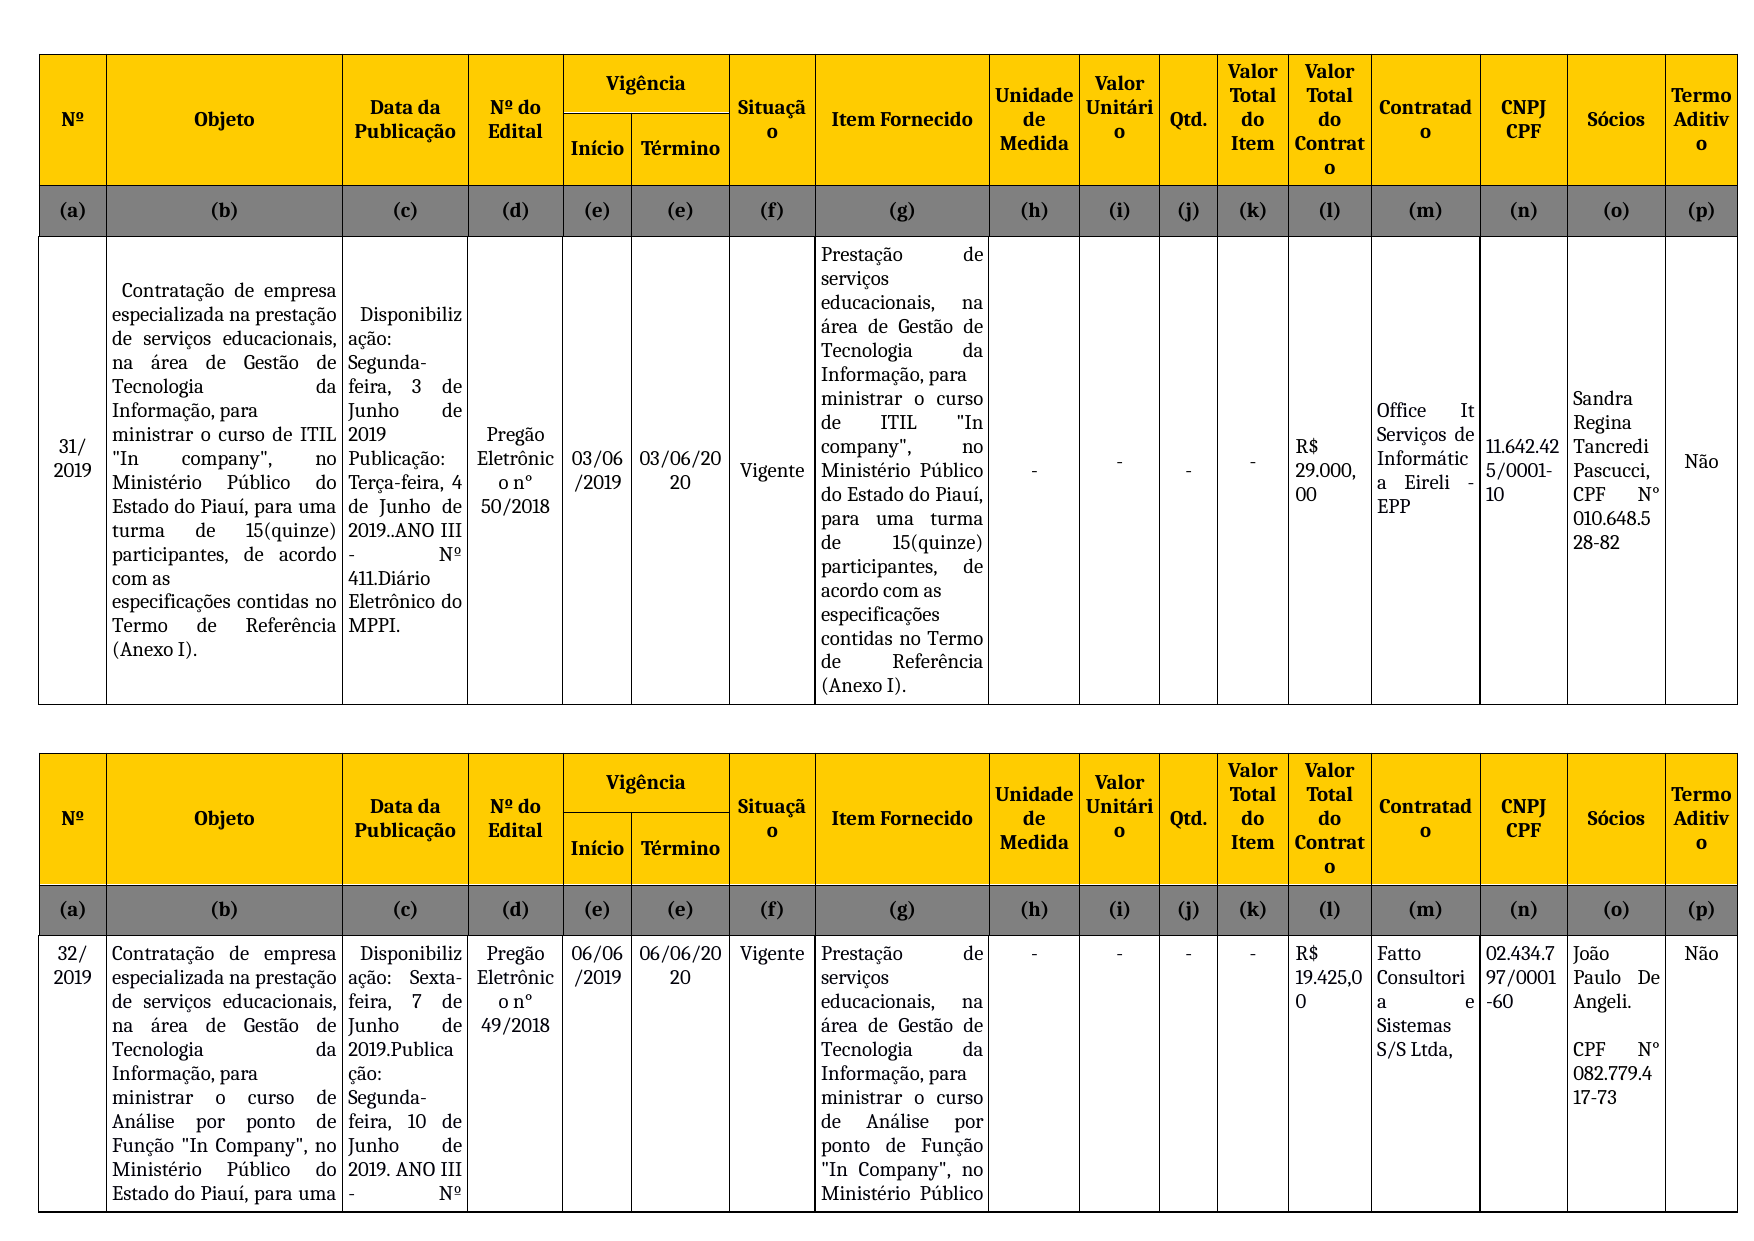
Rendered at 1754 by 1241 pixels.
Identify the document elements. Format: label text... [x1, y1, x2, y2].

table_header Nº [40, 55, 106, 185]
table_header Valor Total do Contrato [1289, 754, 1371, 884]
table_header Sócios [1568, 55, 1665, 185]
table_header Valor Unitário [1080, 754, 1159, 884]
table_cell - [989, 237, 1079, 704]
table_header Sócios [1568, 754, 1665, 884]
table_cell Não [1666, 237, 1737, 704]
table_cell (c) [343, 186, 468, 236]
table_cell 06/06/2020 [632, 936, 729, 1211]
table_cell 32/ 2019 [39, 936, 106, 1211]
table_header Nº do Edital [469, 55, 563, 185]
table_cell (e) [564, 886, 631, 935]
table_cell (b) [107, 886, 342, 935]
table_cell Office It Serviços de Informática Eireli - EPP [1372, 237, 1479, 704]
table_header Termo Aditivo [1666, 55, 1737, 185]
table_cell R$ 29.000,00 [1289, 237, 1371, 704]
table_cell Pregão Eletrônico n° 49/2018 [468, 936, 562, 1211]
table_cell Contratação de empresa especializada na prestação de serviços educacionais, na área de Gestão de Tecnologia da Informação, para ministrar o curso de ITIL "In company", no Ministério Público do Estado do Piauí, para uma turma de 15(quinze) participantes, de acordo com as especificações contidas no Termo de Referência (Anexo I). [107, 237, 342, 704]
table_header Valor Unitário [1080, 55, 1159, 185]
table_header Contratado [1372, 55, 1480, 185]
table_header Situação [730, 754, 815, 884]
table_cell - [1218, 936, 1288, 1211]
table_header Objeto [107, 754, 342, 884]
table_cell Término [632, 114, 729, 185]
table_cell - [1080, 936, 1159, 1211]
table_cell (l) [1289, 186, 1371, 236]
table_header Termo Aditivo [1666, 754, 1737, 884]
table_cell Não [1666, 936, 1737, 1211]
table_cell Vigente [730, 237, 814, 704]
table_cell 02.434.797/0001-60 [1481, 936, 1567, 1211]
table_cell (h) [990, 186, 1079, 236]
table_cell Pregão Eletrônico n° 50/2018 [468, 237, 562, 704]
table_cell (b) [107, 186, 342, 236]
table_cell 03/06/2019 [563, 237, 631, 704]
table_header Objeto [107, 55, 342, 185]
table_cell - [989, 936, 1079, 1211]
table_cell (p) [1666, 886, 1737, 935]
table_header Data da Publicação [343, 754, 468, 884]
table_header Data da Publicação [343, 55, 468, 185]
table_cell - [1160, 936, 1217, 1211]
table_cell (k) [1218, 886, 1288, 935]
table_cell (o) [1568, 186, 1665, 236]
table_cell (a) [40, 186, 106, 236]
table_header Contratado [1372, 754, 1480, 884]
table_cell (n) [1481, 886, 1567, 935]
table_cell - [1080, 237, 1159, 704]
table_cell (c) [343, 886, 468, 935]
table_cell Prestação de serviços educacionais, na área de Gestão de Tecnologia da Informação, para ministrar o curso de ITIL "In company", no Ministério Público do Estado do Piauí, para uma turma de 15(quinze) participantes, de acordo com as especificações contidas no Termo de Referência (Anexo I). [816, 237, 988, 704]
table_cell 31/ 2019 [39, 237, 106, 704]
table_cell Término [632, 813, 729, 884]
table_header Nº [40, 754, 106, 884]
table_cell R$ 19.425,00 [1289, 936, 1371, 1211]
table_cell Vigente [730, 936, 814, 1211]
table_cell (f) [730, 186, 815, 236]
table_cell Contratação de empresa especializada na prestação de serviços educacionais, na área de Gestão de Tecnologia da Informação, para ministrar o curso de Análise por ponto de Função "In Company", no Ministério Público do Estado do Piauí, para uma [107, 936, 342, 1211]
table_cell (o) [1568, 886, 1665, 935]
table_cell (j) [1160, 886, 1217, 935]
table_header Valor Total do Item [1218, 754, 1288, 884]
table_cell (l) [1289, 886, 1371, 935]
table_cell (i) [1080, 186, 1159, 236]
table_cell Prestação de serviços educacionais, na área de Gestão de Tecnologia da Informação, para ministrar o curso de Análise por ponto de Função "In Company", no Ministério Público [816, 936, 988, 1211]
table_cell (g) [816, 886, 989, 935]
table_cell (k) [1218, 186, 1288, 236]
table_cell - [1160, 237, 1217, 704]
table_cell (i) [1080, 886, 1159, 935]
table_cell (m) [1372, 886, 1480, 935]
table_cell (e) [632, 186, 729, 236]
table_header Nº do Edital [469, 754, 563, 884]
table_header Vigência [564, 754, 729, 812]
table_cell (m) [1372, 186, 1480, 236]
table_cell (p) [1666, 186, 1737, 236]
table_cell Sandra Regina Tancredi Pascucci, CPF N° 010.648.528-82 [1568, 237, 1665, 704]
table_header Qtd. [1160, 55, 1217, 185]
table_header Valor Total do Item [1218, 55, 1288, 185]
table_header Valor Total do Contrato [1289, 55, 1371, 185]
table_header Unidade de Medida [990, 55, 1079, 185]
table_header Qtd. [1160, 754, 1217, 884]
table_cell (h) [990, 886, 1079, 935]
table_cell Início [564, 114, 631, 185]
table_cell Disponibilização: Segunda-feira, 3 de Junho de 2019 Publicação: Terça-feira, 4 de Junho de 2019..ANO III - Nº 411.Diário Eletrônico do MPPI. [343, 237, 467, 704]
table_cell (n) [1481, 186, 1567, 236]
table_cell (a) [40, 886, 106, 935]
table_cell 06/06/2019 [563, 936, 631, 1211]
table_header Unidade de Medida [990, 754, 1079, 884]
table_cell (g) [816, 186, 989, 236]
table_header Situação [730, 55, 815, 185]
table_cell (d) [469, 186, 563, 236]
table_cell Disponibilização: Sexta-feira, 7 de Junho de 2019.Publicação: Segunda-feira, 10 de Junho de 2019. ANO III - Nº [343, 936, 467, 1211]
table_header Vigência [564, 55, 729, 112]
table_cell (f) [730, 886, 815, 935]
table_cell João Paulo De Angeli. CPF N° 082.779.417-73 [1568, 936, 1665, 1211]
table_cell (e) [564, 186, 631, 236]
table_cell (e) [632, 886, 729, 935]
table_cell - [1218, 237, 1288, 704]
table_header CNPJ CPF [1481, 55, 1567, 185]
table_header Item Fornecido [816, 754, 989, 884]
table_cell (d) [469, 886, 563, 935]
table_cell 03/06/2020 [632, 237, 729, 704]
table_cell 11.642.425/0001-10 [1481, 237, 1567, 704]
table_cell Fatto Consultoria e Sistemas S/S Ltda, [1372, 936, 1479, 1211]
table_header CNPJ CPF [1481, 754, 1567, 884]
table_cell Início [564, 813, 631, 884]
table_header Item Fornecido [816, 55, 989, 185]
table_cell (j) [1160, 186, 1217, 236]
